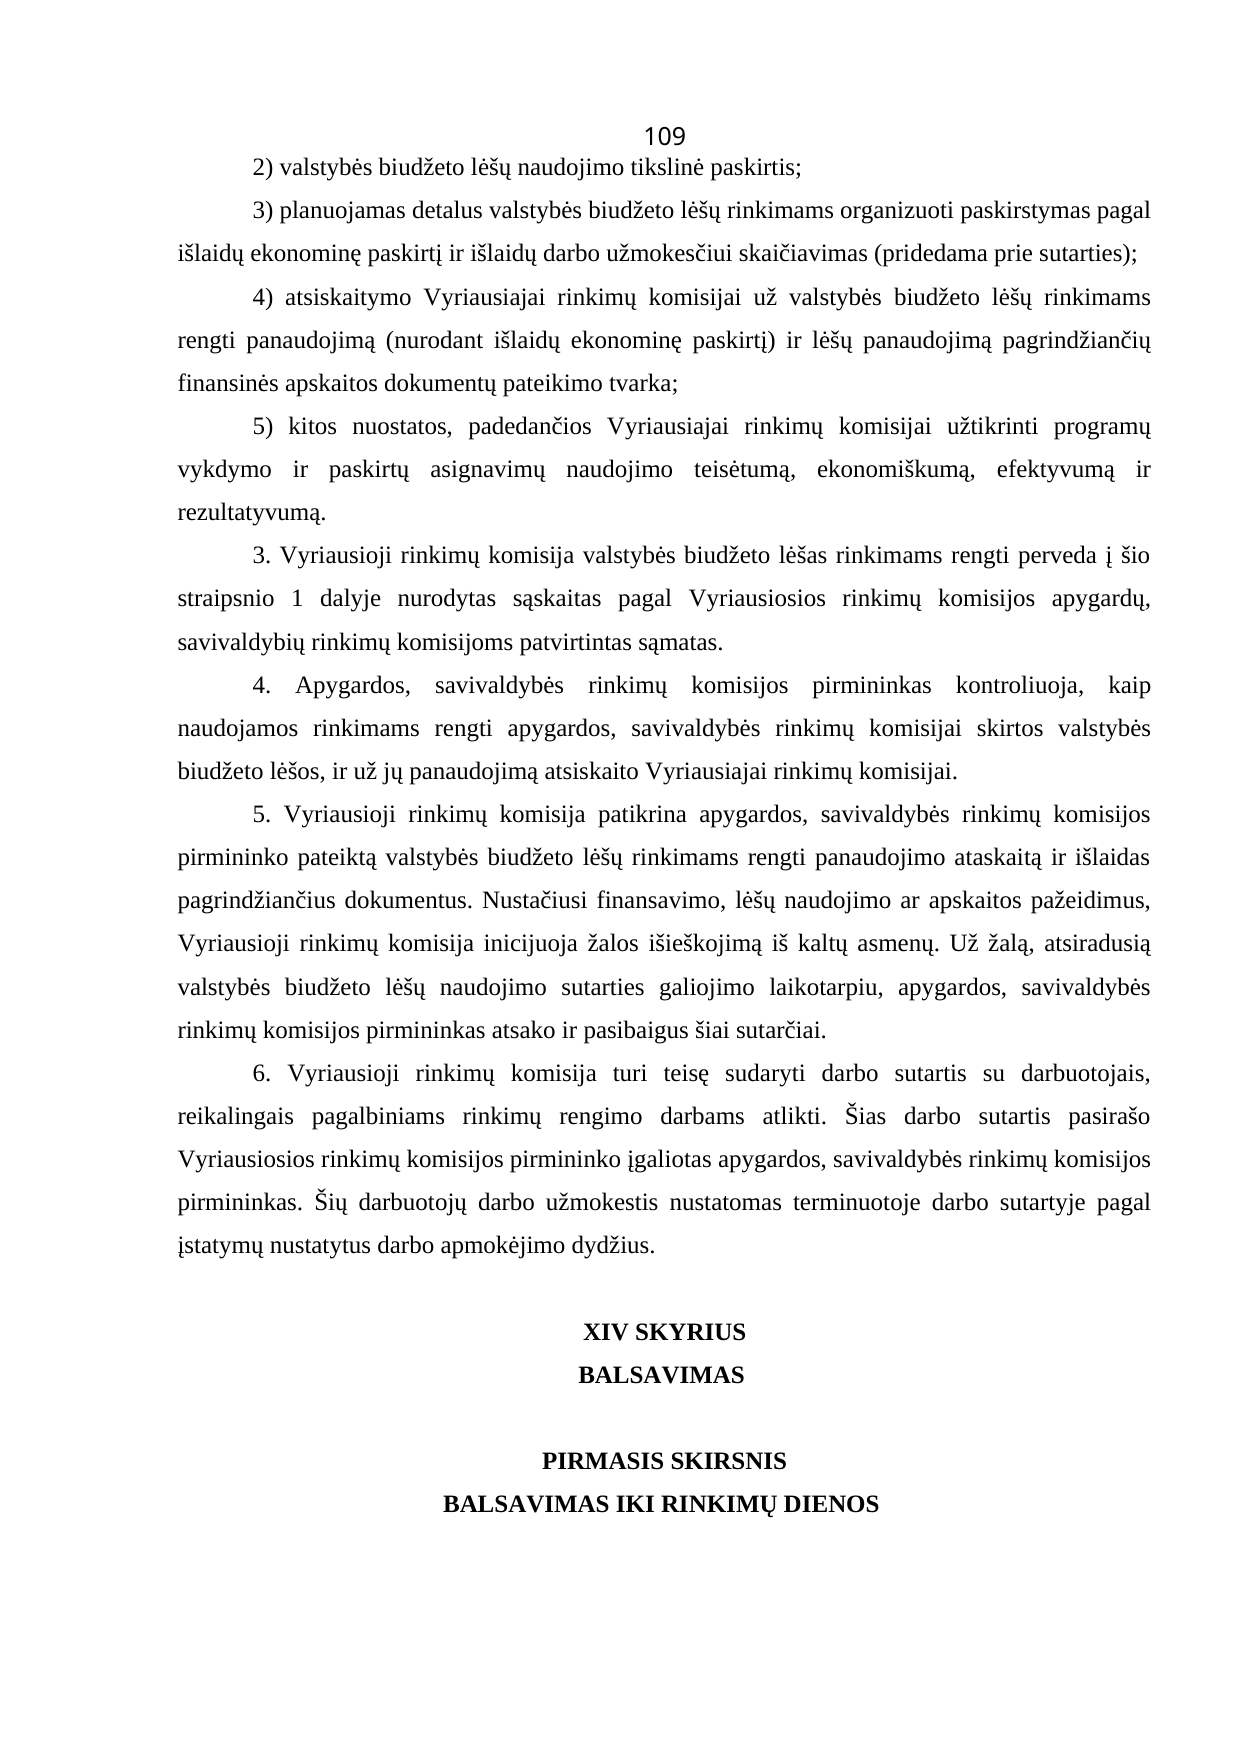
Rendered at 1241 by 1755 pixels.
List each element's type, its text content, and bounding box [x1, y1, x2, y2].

text BALSAVIMAS [177, 1360, 1152, 1388]
text XIV SKYRIUS [177, 1317, 1152, 1345]
text 3) planuojamas detalus valstybės biudžeto lėšų rinkimams organizuoti paskirstymas pagal išlaidų ekonominę paskirtį ir išlaidų darbo užmokesčiui skaičiavimas (pridedama prie sutarties); [177, 195, 1152, 267]
text BALSAVIMAS IKI RINKIMŲ DIENOS [177, 1489, 1152, 1518]
text 6. Vyriausioji rinkimų komisija turi teisę sudaryti darbo sutartis su darbuotojais, reikalingais pagalbiniams rinkimų rengimo darbams atlikti. Šias darbo sutartis pasirašo Vyriausiosios rinkimų komisijos pirmininko įgaliotas apygardos, savivaldybės rinkimų komisijos pirmininkas. Šių darbuotojų darbo užmokestis nustatomas terminuotoje darbo sutartyje pagal įstatymų nustatytus darbo apmokėjimo dydžius. [177, 1058, 1152, 1259]
text 4. Apygardos, savivaldybės rinkimų komisijos pirmininkas kontroliuoja, kaip naudojamos rinkimams rengti apygardos, savivaldybės rinkimų komisijai skirtos valstybės biudžeto lėšos, ir už jų panaudojimą atsiskaito Vyriausiajai rinkimų komisijai. [177, 670, 1152, 785]
text 2) valstybės biudžeto lėšų naudojimo tikslinė paskirtis; [177, 152, 1152, 181]
text 4) atsiskaitymo Vyriausiajai rinkimų komisijai už valstybės biudžeto lėšų rinkimams rengti panaudojimą (nurodant išlaidų ekonominę paskirtį) ir lėšų panaudojimą pagrindžiančių finansinės apskaitos dokumentų pateikimo tvarka; [177, 282, 1152, 397]
text 3. Vyriausioji rinkimų komisija valstybės biudžeto lėšas rinkimams rengti perveda į šio straipsnio 1 dalyje nurodytas sąskaitas pagal Vyriausiosios rinkimų komisijos apygardų, savivaldybių rinkimų komisijoms patvirtintas sąmatas. [177, 540, 1152, 655]
text 5. Vyriausioji rinkimų komisija patikrina apygardos, savivaldybės rinkimų komisijos pirmininko pateiktą valstybės biudžeto lėšų rinkimams rengti panaudojimo ataskaitą ir išlaidas pagrindžiančius dokumentus. Nustačiusi finansavimo, lėšų naudojimo ar apskaitos pažeidimus, Vyriausioji rinkimų komisija inicijuoja žalos išieškojimą iš kaltų asmenų. Už žalą, atsiradusią valstybės biudžeto lėšų naudojimo sutarties galiojimo laikotarpiu, apygardos, savivaldybės rinkimų komisijos pirmininkas atsako ir pasibaigus šiai sutarčiai. [177, 799, 1152, 1043]
text 5) kitos nuostatos, padedančios Vyriausiajai rinkimų komisijai užtikrinti programų vykdymo ir paskirtų asignavimų naudojimo teisėtumą, ekonomiškumą, efektyvumą ir rezultatyvumą. [177, 411, 1152, 526]
text PIRMASIS SKIRSNIS [177, 1446, 1152, 1475]
